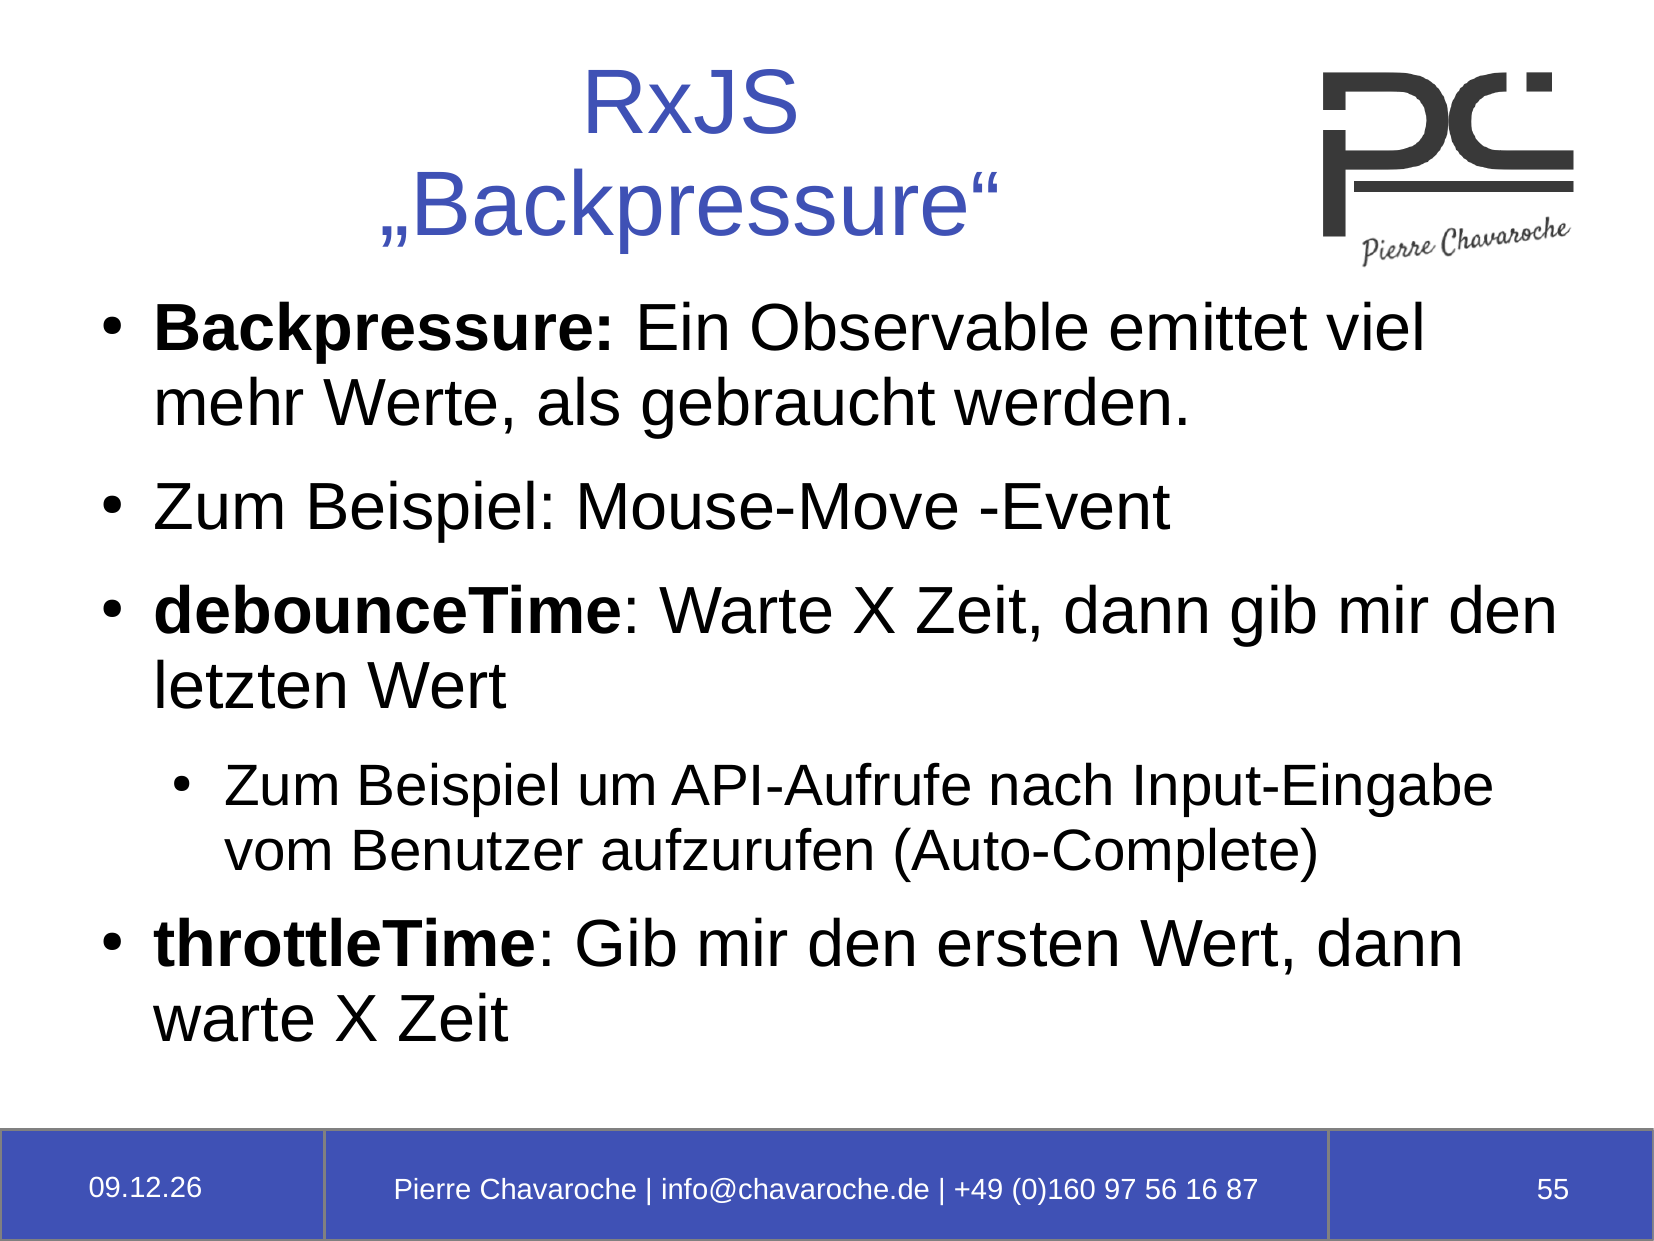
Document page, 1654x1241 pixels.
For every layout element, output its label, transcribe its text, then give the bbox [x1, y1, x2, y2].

picture [1307, 29, 1589, 311]
list Backpressure: Ein Observable emittet viel mehr Werte, als gebraucht werden. Zum Beispiel: Mouse-Move -Event debounceTime: Warte X Zeit, dann gib mir den letzten Wert Zum Beispiel um API-Aufrufe nach Input-Eingabe vom Benutzer aufzurufen (Auto-Complete) throttleTime: Gib mir den ersten Wert, dann warte X Zeit [82, 290, 1571, 1109]
title RxJS „Backpressure“ [82, 49, 1300, 257]
